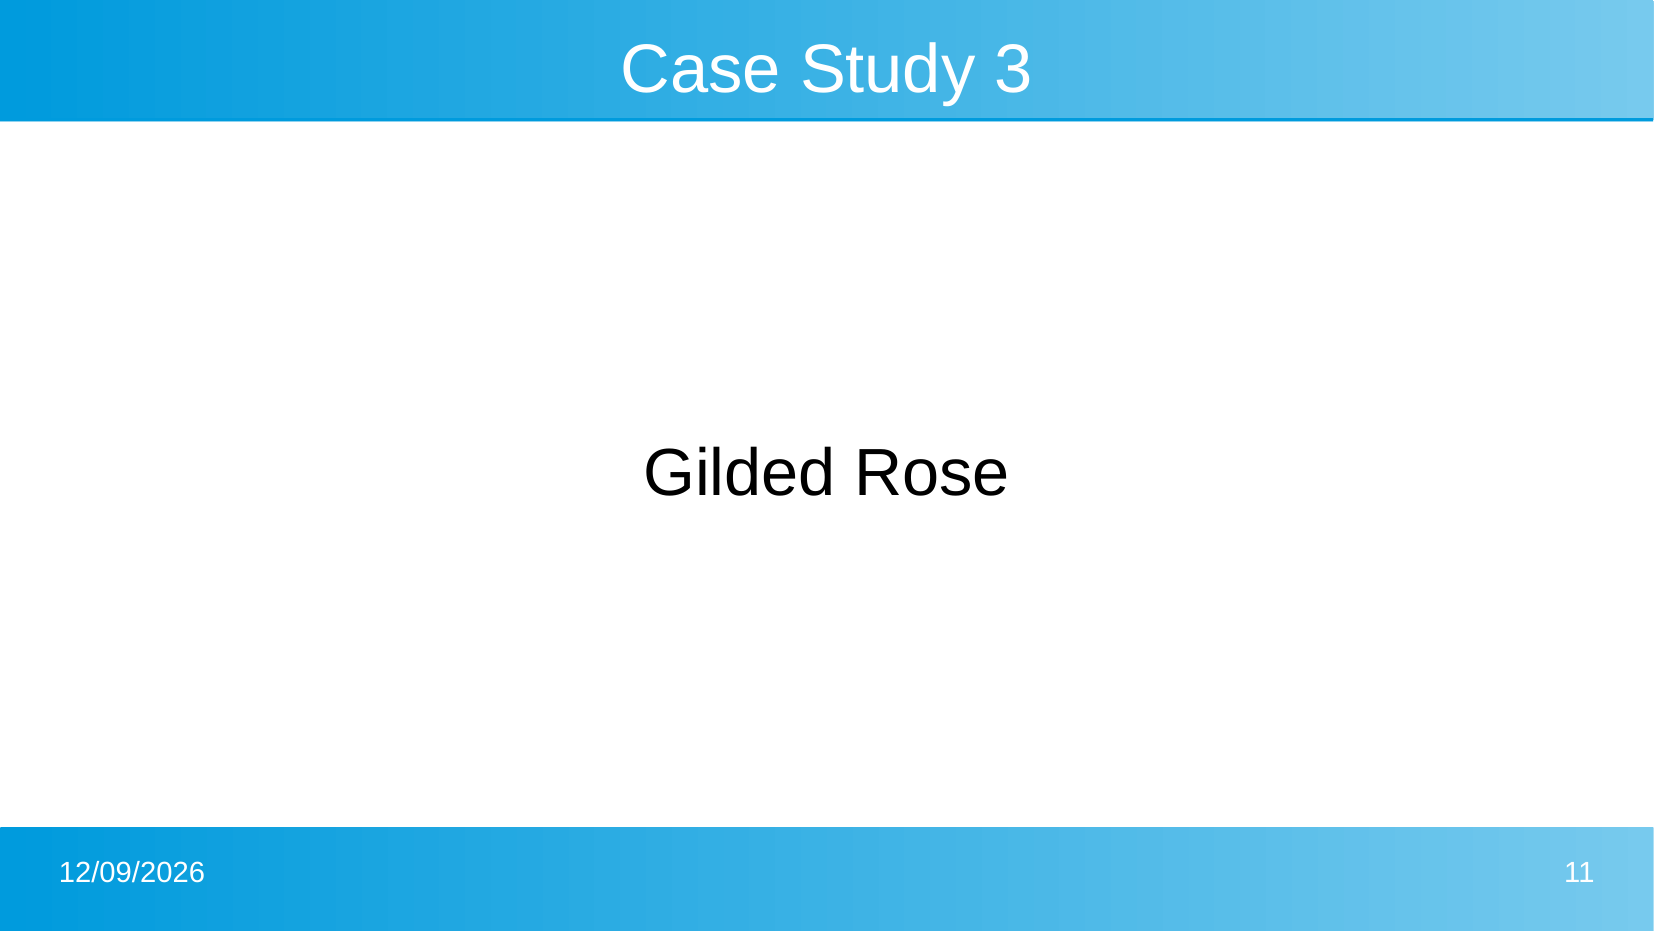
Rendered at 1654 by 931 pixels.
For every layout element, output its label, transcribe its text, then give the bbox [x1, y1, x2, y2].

subtitle Gilded Rose [59, 177, 1595, 768]
title Case Study 3 [59, 29, 1595, 108]
